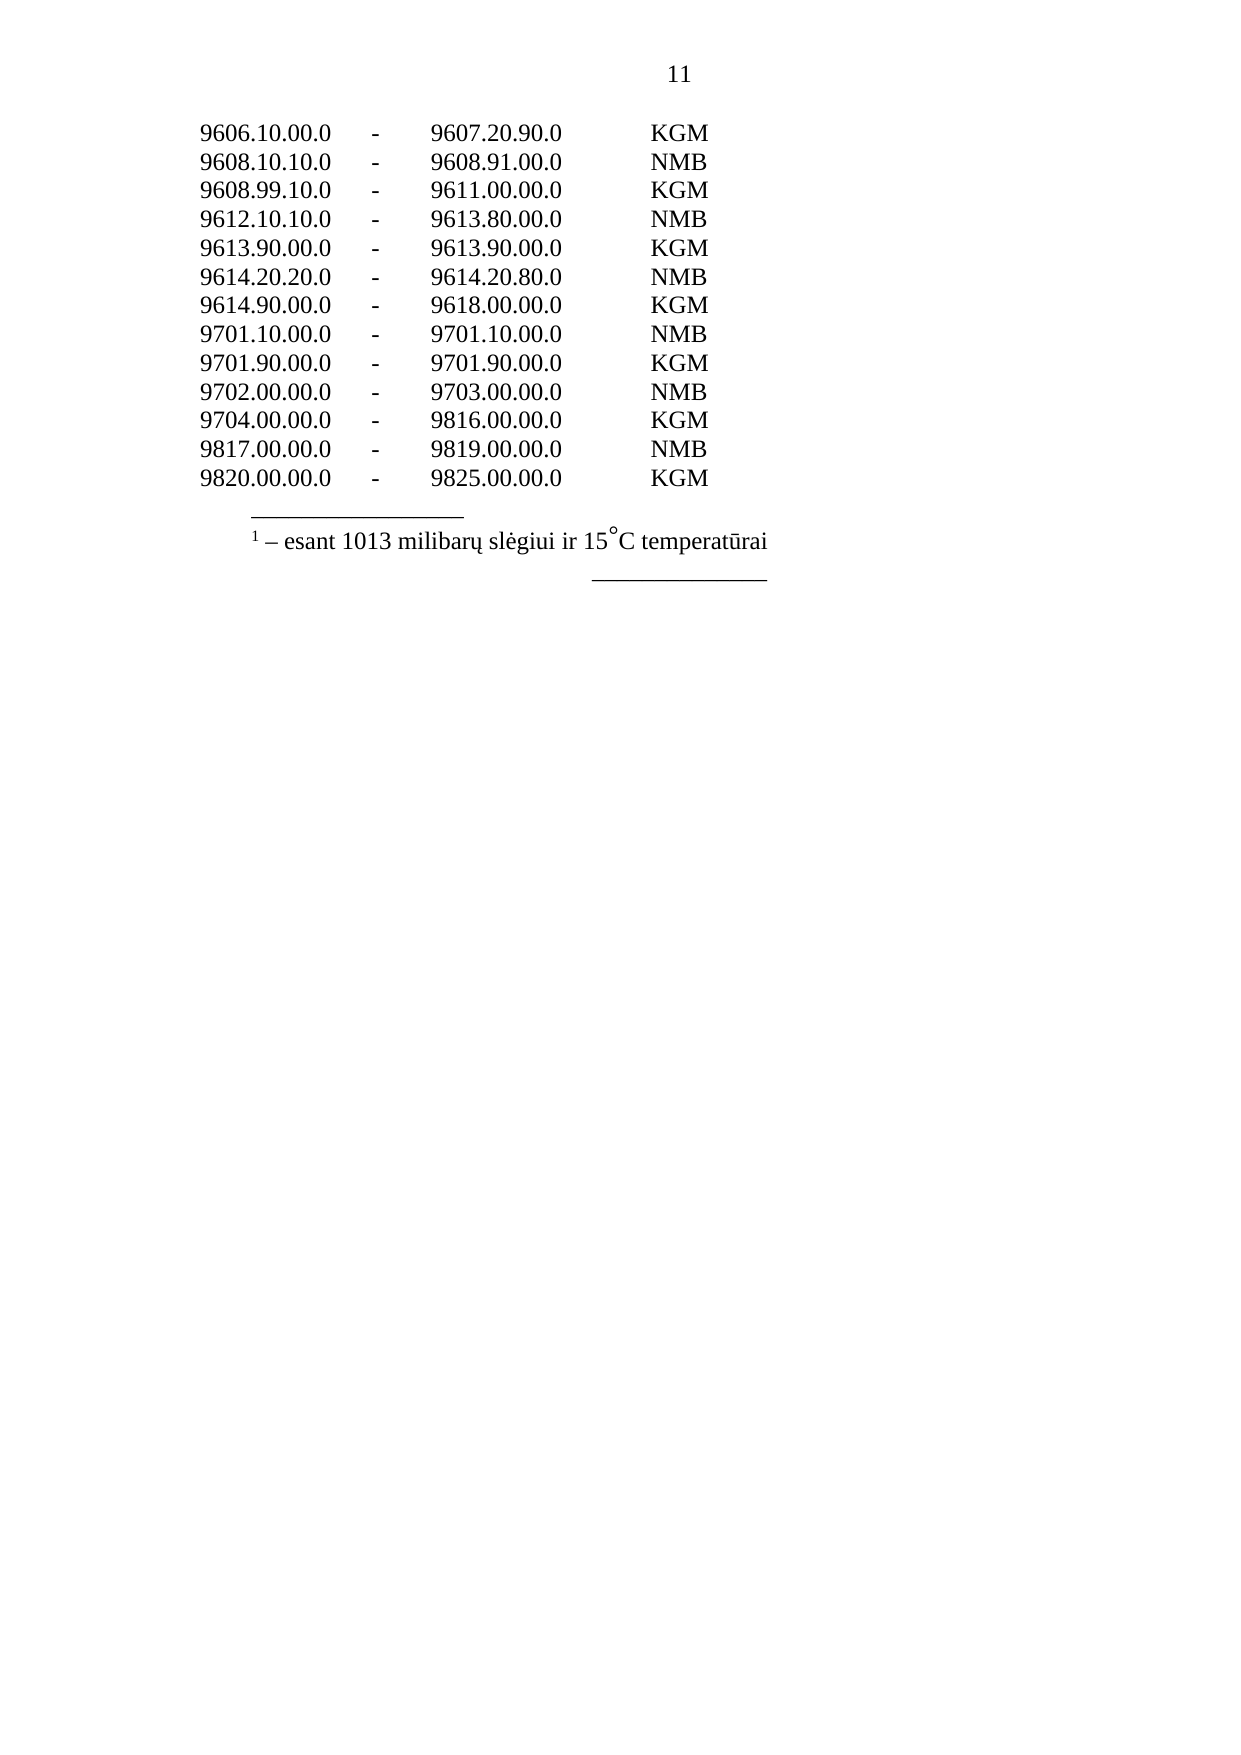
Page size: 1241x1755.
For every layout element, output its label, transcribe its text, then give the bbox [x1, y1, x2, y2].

table_cell 9703.00.00.0 [419, 377, 639, 406]
table_cell KGM [639, 406, 918, 434]
table_cell - [360, 463, 419, 492]
table_cell 9701.90.00.0 [189, 348, 360, 377]
table_cell [918, 147, 1192, 176]
table_cell NMB [639, 434, 918, 463]
table_cell 9614.20.20.0 [189, 262, 360, 291]
table_cell 9819.00.00.0 [419, 434, 639, 463]
table_cell KGM [639, 118, 918, 147]
table_cell NMB [639, 377, 918, 406]
table_cell - [360, 204, 419, 233]
table_cell - [360, 233, 419, 262]
table_cell [918, 118, 1192, 147]
table_cell 9611.00.00.0 [419, 176, 639, 204]
table_cell 9702.00.00.0 [189, 377, 360, 406]
table_cell NMB [639, 319, 918, 348]
table_cell - [360, 434, 419, 463]
table_cell 9701.90.00.0 [419, 348, 639, 377]
table_cell 9820.00.00.0 [189, 463, 360, 492]
table_cell - [360, 348, 419, 377]
table_cell [918, 176, 1192, 204]
table_cell [918, 262, 1192, 291]
table_cell NMB [639, 262, 918, 291]
table_cell - [360, 319, 419, 348]
table_cell [918, 463, 1192, 492]
table_cell - [360, 262, 419, 291]
table_cell KGM [639, 463, 918, 492]
table_cell - [360, 147, 419, 176]
table_cell KGM [639, 348, 918, 377]
table_cell 9608.99.10.0 [189, 176, 360, 204]
table_cell NMB [639, 147, 918, 176]
table_cell [918, 204, 1192, 233]
table_cell NMB [639, 204, 918, 233]
table_cell - [360, 118, 419, 147]
table_cell 9613.90.00.0 [189, 233, 360, 262]
table_cell 9614.90.00.0 [189, 291, 360, 319]
table_cell [918, 319, 1192, 348]
text _________________ [177, 492, 1181, 521]
text ______________ [177, 555, 1181, 584]
table_cell KGM [639, 233, 918, 262]
table_cell 9614.20.80.0 [419, 262, 639, 291]
text 1 – esant 1013 milibarų slėgiui ir 15°C temperatūrai [177, 521, 1181, 555]
table_cell 9701.10.00.0 [189, 319, 360, 348]
table_cell - [360, 377, 419, 406]
table_cell 9613.80.00.0 [419, 204, 639, 233]
table_cell 9613.90.00.0 [419, 233, 639, 262]
table_cell 9817.00.00.0 [189, 434, 360, 463]
table_cell - [360, 176, 419, 204]
table_cell 9607.20.90.0 [419, 118, 639, 147]
table_cell [918, 434, 1192, 463]
table_cell 9608.10.10.0 [189, 147, 360, 176]
table_cell [918, 291, 1192, 319]
table_cell 9612.10.10.0 [189, 204, 360, 233]
table_cell [918, 377, 1192, 406]
table_cell [918, 406, 1192, 434]
table_cell 9701.10.00.0 [419, 319, 639, 348]
table_cell 9606.10.00.0 [189, 118, 360, 147]
table_cell - [360, 291, 419, 319]
table_cell - [360, 406, 419, 434]
table_cell 9608.91.00.0 [419, 147, 639, 176]
table_cell [918, 233, 1192, 262]
table_cell KGM [639, 176, 918, 204]
table_cell 9816.00.00.0 [419, 406, 639, 434]
table_cell 9825.00.00.0 [419, 463, 639, 492]
table_cell [918, 348, 1192, 377]
table_cell 9704.00.00.0 [189, 406, 360, 434]
table_cell KGM [639, 291, 918, 319]
table_cell 9618.00.00.0 [419, 291, 639, 319]
